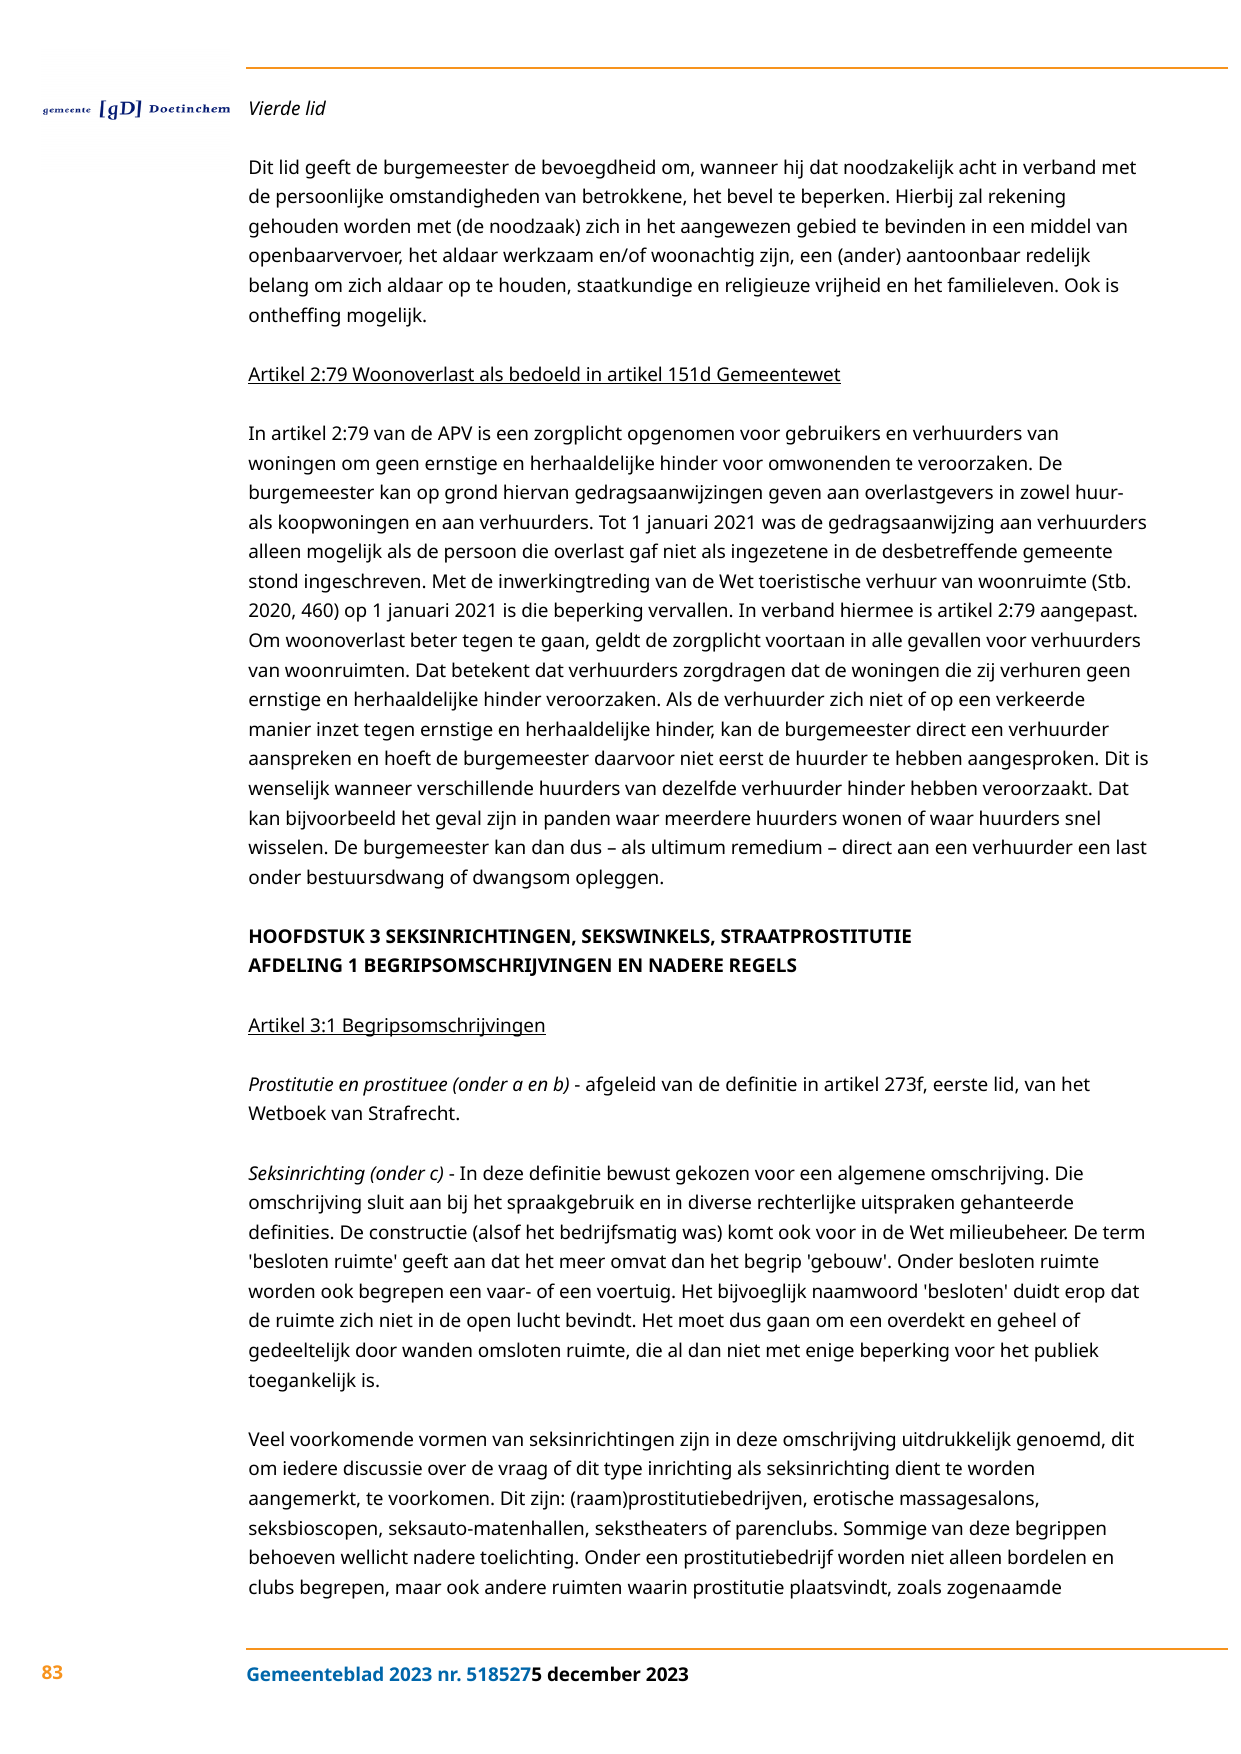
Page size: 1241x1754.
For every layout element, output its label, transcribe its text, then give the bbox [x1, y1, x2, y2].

picture [41, 47, 231, 172]
text Artikel 2:79 Woonoverlast als bedoeld in artikel 151d Gemeentewet [248, 361, 1152, 387]
text Vierde lid [248, 95, 1152, 121]
text Prostitutie en prostituee (onder a en b) - afgeleid van de definitie in artikel 273f, eerste lid, van het Wetboek van Strafrecht. [248, 1071, 1152, 1126]
text Seksinrichting (onder c) - In deze definitie bewust gekozen voor een algemene omschrijving. Die omschrijving sluit aan bij het spraakgebruik en in diverse rechterlijke uitspraken gehanteerde definities. De constructie (alsof het bedrijfsmatig was) komt ook voor in de Wet milieubeheer. De term 'besloten ruimte' geeft aan dat het meer omvat dan het begrip 'gebouw'. Onder besloten ruimte worden ook begrepen een vaar- of een voertuig. Het bijvoeglijk naamwoord 'besloten' duidt erop dat de ruimte zich niet in de open lucht bevindt. Het moet dus gaan om een overdekt en geheel of gedeeltelijk door wanden omsloten ruimte, die al dan niet met enige beperking voor het publiek toegankelijk is. [248, 1160, 1152, 1393]
text In artikel 2:79 van de APV is een zorgplicht opgenomen voor gebruikers en verhuurders van woningen om geen ernstige en herhaaldelijke hinder voor omwonenden te veroorzaken. De burgemeester kan op grond hiervan gedragsaanwijzingen geven aan overlastgevers in zowel huur- als koopwoningen en aan verhuurders. Tot 1 januari 2021 was de gedragsaanwijzing aan verhuurders alleen mogelijk als de persoon die overlast gaf niet als ingezetene in de desbetreffende gemeente stond ingeschreven. Met de inwerkingtreding van de Wet toeristische verhuur van woonruimte (Stb. 2020, 460) op 1 januari 2021 is die beperking vervallen. In verband hiermee is artikel 2:79 aangepast. Om woonoverlast beter tegen te gaan, geldt de zorgplicht voortaan in alle gevallen voor verhuurders van woonruimten. Dat betekent dat verhuurders zorgdragen dat de woningen die zij verhuren geen ernstige en herhaaldelijke hinder veroorzaken. Als de verhuurder zich niet of op een verkeerde manier inzet tegen ernstige en herhaaldelijke hinder, kan de burgemeester direct een verhuurder aanspreken en hoeft de burgemeester daarvoor niet eerst de huurder te hebben aangesproken. Dit is wenselijk wanneer verschillende huurders van dezelfde verhuurder hinder hebben veroorzaakt. Dat kan bijvoorbeeld het geval zijn in panden waar meerdere huurders wonen of waar huurders snel wisselen. De burgemeester kan dan dus – als ultimum remedium – direct aan een verhuurder een last onder bestuursdwang of dwangsom opleggen. [248, 420, 1152, 890]
text HOOFDSTUK 3 SEKSINRICHTINGEN, SEKSWINKELS, STRAATPROSTITUTIE [248, 923, 1152, 949]
text Veel voorkomende vormen van seksinrichtingen zijn in deze omschrijving uitdrukkelijk genoemd, dit om iedere discussie over de vraag of dit type inrichting als seksinrichting dient te worden aangemerkt, te voorkomen. Dit zijn: (raam)prostitutiebedrijven, erotische massagesalons, seksbioscopen, seksauto-matenhallen, sekstheaters of parenclubs. Sommige van deze begrippen behoeven wellicht nadere toelichting. Onder een prostitutiebedrijf worden niet alleen bordelen en clubs begrepen, maar ook andere ruimten waarin prostitutie plaatsvindt, zoals zogenaamde [248, 1426, 1152, 1600]
text Artikel 3:1 Begripsomschrijvingen [248, 1012, 1152, 1038]
text Dit lid geeft de burgemeester de bevoegdheid om, wanneer hij dat noodzakelijk acht in verband met de persoonlijke omstandigheden van betrokkene, het bevel te beperken. Hierbij zal rekening gehouden worden met (de noodzaak) zich in het aangewezen gebied te bevinden in een middel van openbaarvervoer, het aldaar werkzaam en/of woonachtig zijn, een (ander) aantoonbaar redelijk belang om zich aldaar op te houden, staatkundige en religieuze vrijheid en het familieleven. Ook is ontheffing mogelijk. [248, 154, 1152, 328]
text AFDELING 1 BEGRIPSOMSCHRIJVINGEN EN NADERE REGELS [248, 953, 1152, 978]
